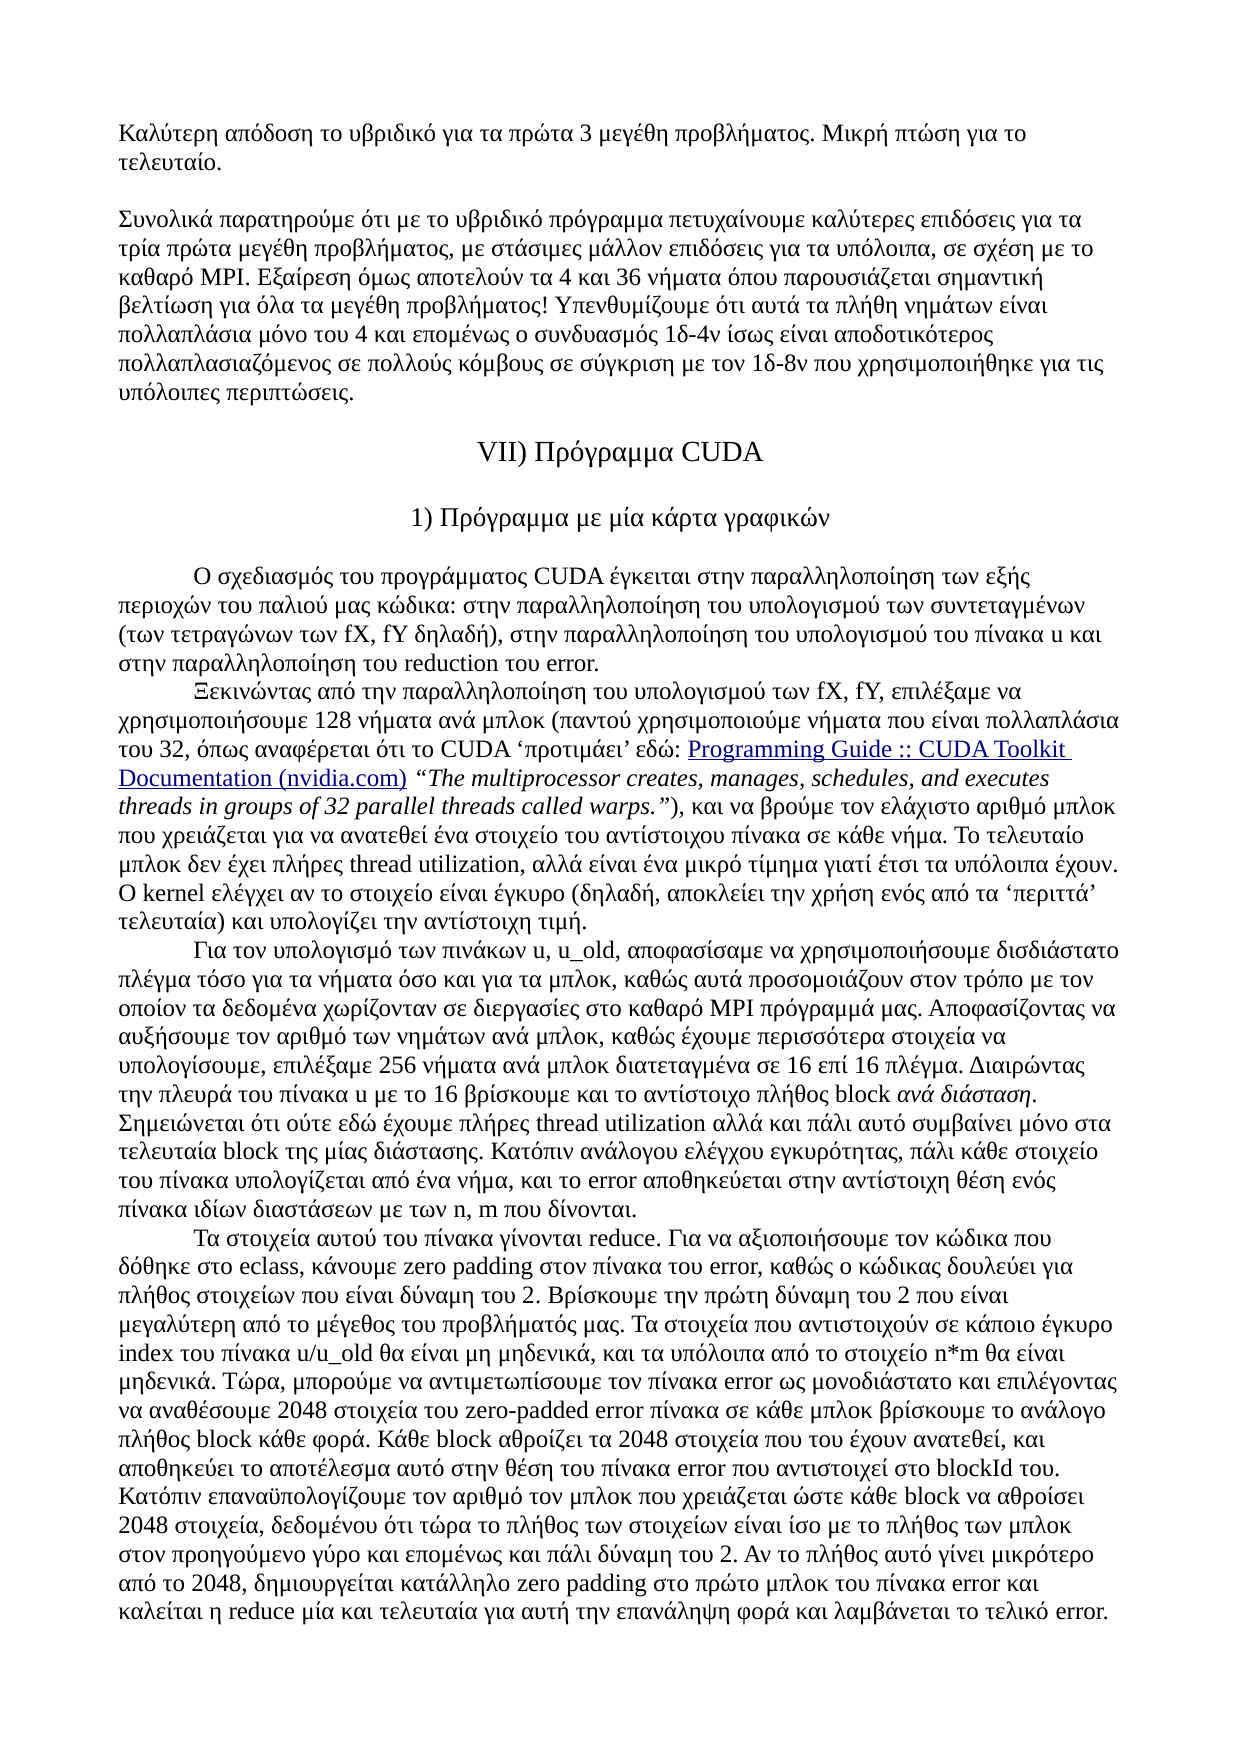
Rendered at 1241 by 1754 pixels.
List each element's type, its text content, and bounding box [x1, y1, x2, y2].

text VII) Πρόγραμμα CUDA [118, 434, 1122, 468]
text Συνολικά παρατηρούμε ότι με το υβριδικό πρόγραμμα πετυχαίνουμε καλύτερες επιδόσεις για τα τρία πρώτα μεγέθη προβλήματος, με στάσιμες μάλλον επιδόσεις για τα υπόλοιπα, σε σχέση με το καθαρό MPI. Εξαίρεση όμως αποτελούν τα 4 και 36 νήματα όπου παρουσιάζεται σημαντική βελτίωση για όλα τα μεγέθη προβλήματος! Υπενθυμίζουμε ότι αυτά τα πλήθη νημάτων είναι πολλαπλάσια μόνο του 4 και επομένως ο συνδυασμός 1δ-4ν ίσως είναι αποδοτικότερος πολλαπλασιαζόμενος σε πολλούς κόμβους σε σύγκριση με τον 1δ-8ν που χρησιμοποιήθηκε για τις υπόλοιπες περιπτώσεις. [118, 204, 1122, 406]
text Τα στοιχεία αυτού του πίνακα γίνονται reduce. Για να αξιοποιήσουμε τον κώδικα που δόθηκε στο eclass, κάνουμε zero padding στον πίνακα του error, καθώς ο κώδικας δουλεύει για πλήθος στοιχείων που είναι δύναμη του 2. Βρίσκουμε την πρώτη δύναμη του 2 που είναι μεγαλύτερη από το μέγεθος του προβλήματός μας. Τα στοιχεία που αντιστοιχούν σε κάποιο έγκυρο index του πίνακα u/u_old θα είναι μη μηδενικά, και τα υπόλοιπα από το στοιχείο n*m θα είναι μηδενικά. Τώρα, μπορούμε να αντιμετωπίσουμε τον πίνακα error ως μονοδιάστατο και επιλέγοντας να αναθέσουμε 2048 στοιχεία του zero-padded error πίνακα σε κάθε μπλοκ βρίσκουμε το ανάλογο πλήθος block κάθε φορά. Κάθε block αθροίζει τα 2048 στοιχεία που του έχουν ανατεθεί, και αποθηκεύει το αποτέλεσμα αυτό στην θέση του πίνακα error που αντιστοιχεί στο blockId του. Κατόπιν επαναϋπολογίζουμε τον αριθμό τον μπλοκ που χρειάζεται ώστε κάθε block να αθροίσει 2048 στοιχεία, δεδομένου ότι τώρα το πλήθος των στοιχείων είναι ίσο με το πλήθος των μπλοκ στον προηγούμενο γύρο και επομένως και πάλι δύναμη του 2. Αν το πλήθος αυτό γίνει μικρότερο από το 2048, δημιουργείται κατάλληλο zero padding στο πρώτο μπλοκ του πίνακα error και καλείται η reduce μία και τελευταία για αυτή την επανάληψη φορά και λαμβάνεται το τελικό error. [118, 1223, 1122, 1625]
text Για τον υπολογισμό των πινάκων u, u_old, αποφασίσαμε να χρησιμοποιήσουμε δισδιάστατο πλέγμα τόσο για τα νήματα όσο και για τα μπλοκ, καθώς αυτά προσομοιάζουν στον τρόπο με τον οποίον τα δεδομένα χωρίζονταν σε διεργασίες στο καθαρό ΜΡΙ πρόγραμμά μας. Αποφασίζοντας να αυξήσουμε τον αριθμό των νημάτων ανά μπλοκ, καθώς έχουμε περισσότερα στοιχεία να υπολογίσουμε, επιλέξαμε 256 νήματα ανά μπλοκ διατεταγμένα σε 16 επί 16 πλέγμα. Διαιρώντας την πλευρά του πίνακα u με το 16 βρίσκουμε και το αντίστοιχο πλήθος block ανά διάσταση. Σημειώνεται ότι ούτε εδώ έχουμε πλήρες thread utilization αλλά και πάλι αυτό συμβαίνει μόνο στα τελευταία block της μίας διάστασης. Κατόπιν ανάλογου ελέγχου εγκυρότητας, πάλι κάθε στοιχείο του πίνακα υπολογίζεται από ένα νήμα, και το error αποθηκεύεται στην αντίστοιχη θέση ενός πίνακα ιδίων διαστάσεων με των n, m που δίνονται. [118, 935, 1122, 1223]
text Ο σχεδιασμός του προγράμματος CUDA έγκειται στην παραλληλοποίηση των εξής περιοχών του παλιού μας κώδικα: στην παραλληλοποίηση του υπολογισμού των συντεταγμένων (των τετραγώνων των fX, fY δηλαδή), στην παραλληλοποίηση του υπολογισμού του πίνακα u και στην παραλληλοποίηση του reduction του error. [118, 561, 1122, 676]
text Καλύτερη απόδοση το υβριδικό για τα πρώτα 3 μεγέθη προβλήματος. Μικρή πτώση για το τελευταίο. [118, 118, 1122, 176]
text 1) Πρόγραμμα με μία κάρτα γραφικών [118, 501, 1122, 533]
text Ξεκινώντας από την παραλληλοποίηση του υπολογισμού των fX, fY, επιλέξαμε να χρησιμοποιήσουμε 128 νήματα ανά μπλοκ (παντού χρησιμοποιούμε νήματα που είναι πολλαπλάσια του 32, όπως αναφέρεται ότι το CUDA ‘προτιμάει’ εδώ: Programming Guide :: CUDA Toolkit Documentation (nvidia.com) “The multiprocessor creates, manages, schedules, and executes threads in groups of 32 parallel threads called warps.”), και να βρούμε τον ελάχιστο αριθμό μπλοκ που χρειάζεται για να ανατεθεί ένα στοιχείο του αντίστοιχου πίνακα σε κάθε νήμα. Το τελευταίο μπλοκ δεν έχει πλήρες thread utilization, αλλά είναι ένα μικρό τίμημα γιατί έτσι τα υπόλοιπα έχουν. Ο kernel ελέγχει αν το στοιχείο είναι έγκυρο (δηλαδή, αποκλείει την χρήση ενός από τα ‘περιττά’ τελευταία) και υπολογίζει την αντίστοιχη τιμή. [118, 676, 1122, 935]
